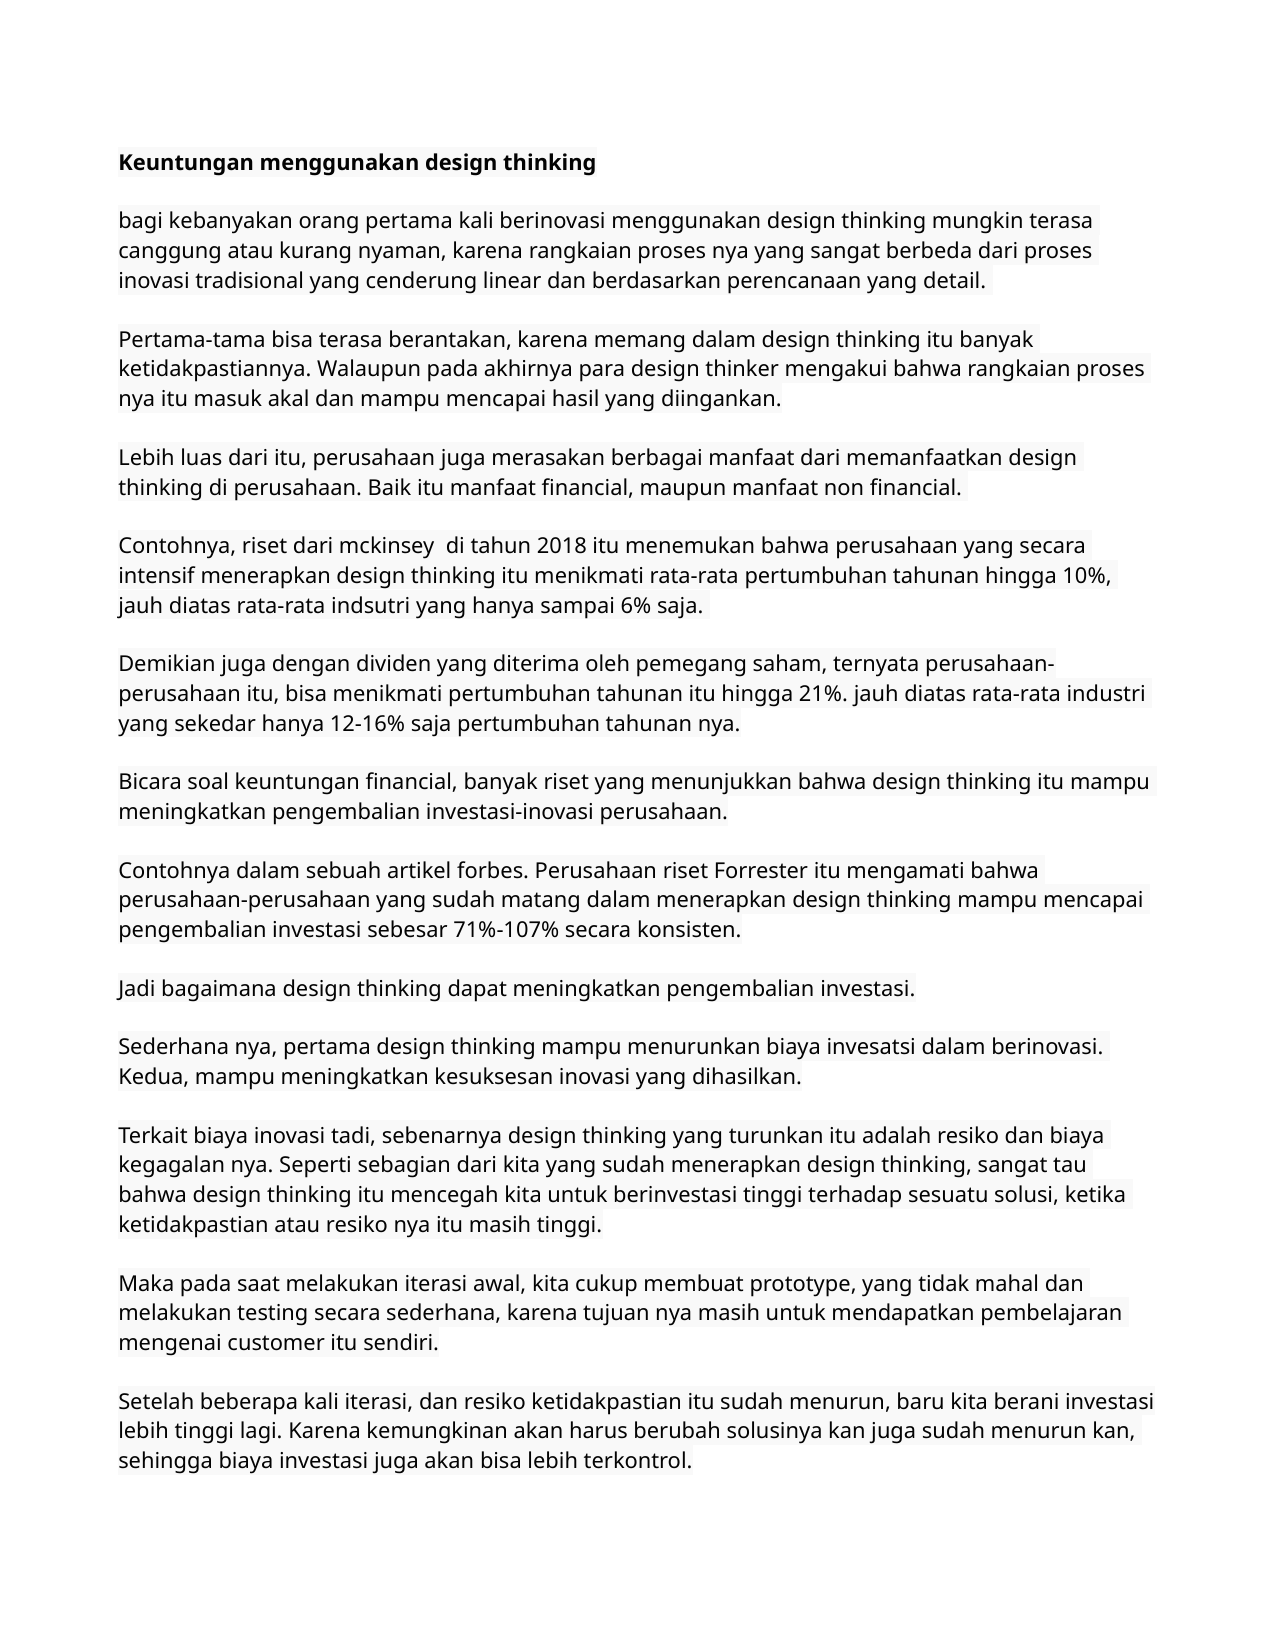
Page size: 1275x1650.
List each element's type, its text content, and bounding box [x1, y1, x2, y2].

text Terkait biaya inovasi tadi, sebenarnya design thinking yang turunkan itu adalah resiko dan biaya kegagalan nya. Seperti sebagian dari kita yang sudah menerapkan design thinking, sangat tau bahwa design thinking itu mencegah kita untuk berinvestasi tinggi terhadap sesuatu solusi, ketika ketidakpastian atau resiko nya itu masih tinggi. [118, 1119, 1157, 1239]
text Jadi bagaimana design thinking dapat meningkatkan pengembalian investasi. [118, 973, 1157, 1002]
text Bicara soal keuntungan financial, banyak riset yang menunjukkan bahwa design thinking itu mampu meningkatkan pengembalian investasi-inovasi perusahaan. [118, 766, 1157, 826]
text Contohnya, riset dari mckinsey di tahun 2018 itu menemukan bahwa perusahaan yang secara intensif menerapkan design thinking itu menikmati rata-rata pertumbuhan tahunan hingga 10%, jauh diatas rata-rata indsutri yang hanya sampai 6% saja. [118, 530, 1157, 619]
text Demikian juga dengan dividen yang diterima oleh pemegang saham, ternyata perusahaan-perusahaan itu, bisa menikmati pertumbuhan tahunan itu hingga 21%. jauh diatas rata-rata industri yang sekedar hanya 12-16% saja pertumbuhan tahunan nya. [118, 648, 1157, 737]
text Contohnya dalam sebuah artikel forbes. Perusahaan riset Forrester itu mengamati bahwa perusahaan-perusahaan yang sudah matang dalam menerapkan design thinking mampu mencapai pengembalian investasi sebesar 71%-107% secara konsisten. [118, 854, 1157, 944]
text Pertama-tama bisa terasa berantakan, karena memang dalam design thinking itu banyak ketidakpastiannya. Walaupun pada akhirnya para design thinker mengakui bahwa rangkaian proses nya itu masuk akal dan mampu mencapai hasil yang diingankan. [118, 323, 1157, 413]
text bagi kebanyakan orang pertama kali berinovasi menggunakan design thinking mungkin terasa canggung atau kurang nyaman, karena rangkaian proses nya yang sangat berbeda dari proses inovasi tradisional yang cenderung linear dan berdasarkan perencanaan yang detail. [118, 205, 1157, 295]
text Lebih luas dari itu, perusahaan juga merasakan berbagai manfaat dari memanfaatkan design thinking di perusahaan. Baik itu manfaat financial, maupun manfaat non financial. [118, 442, 1157, 501]
text Maka pada saat melakukan iterasi awal, kita cukup membuat prototype, yang tidak mahal dan melakukan testing secara sederhana, karena tujuan nya masih untuk mendapatkan pembelajaran mengenai customer itu sendiri. [118, 1267, 1157, 1357]
text Keuntungan menggunakan design thinking [118, 147, 1157, 177]
text Setelah beberapa kali iterasi, dan resiko ketidakpastian itu sudah menurun, baru kita berani investasi lebih tinggi lagi. Karena kemungkinan akan harus berubah solusinya kan juga sudah menurun kan, sehingga biaya investasi juga akan bisa lebih terkontrol. [118, 1386, 1157, 1475]
text Sederhana nya, pertama design thinking mampu menurunkan biaya invesatsi dalam berinovasi. Kedua, mampu meningkatkan kesuksesan inovasi yang dihasilkan. [118, 1031, 1157, 1091]
